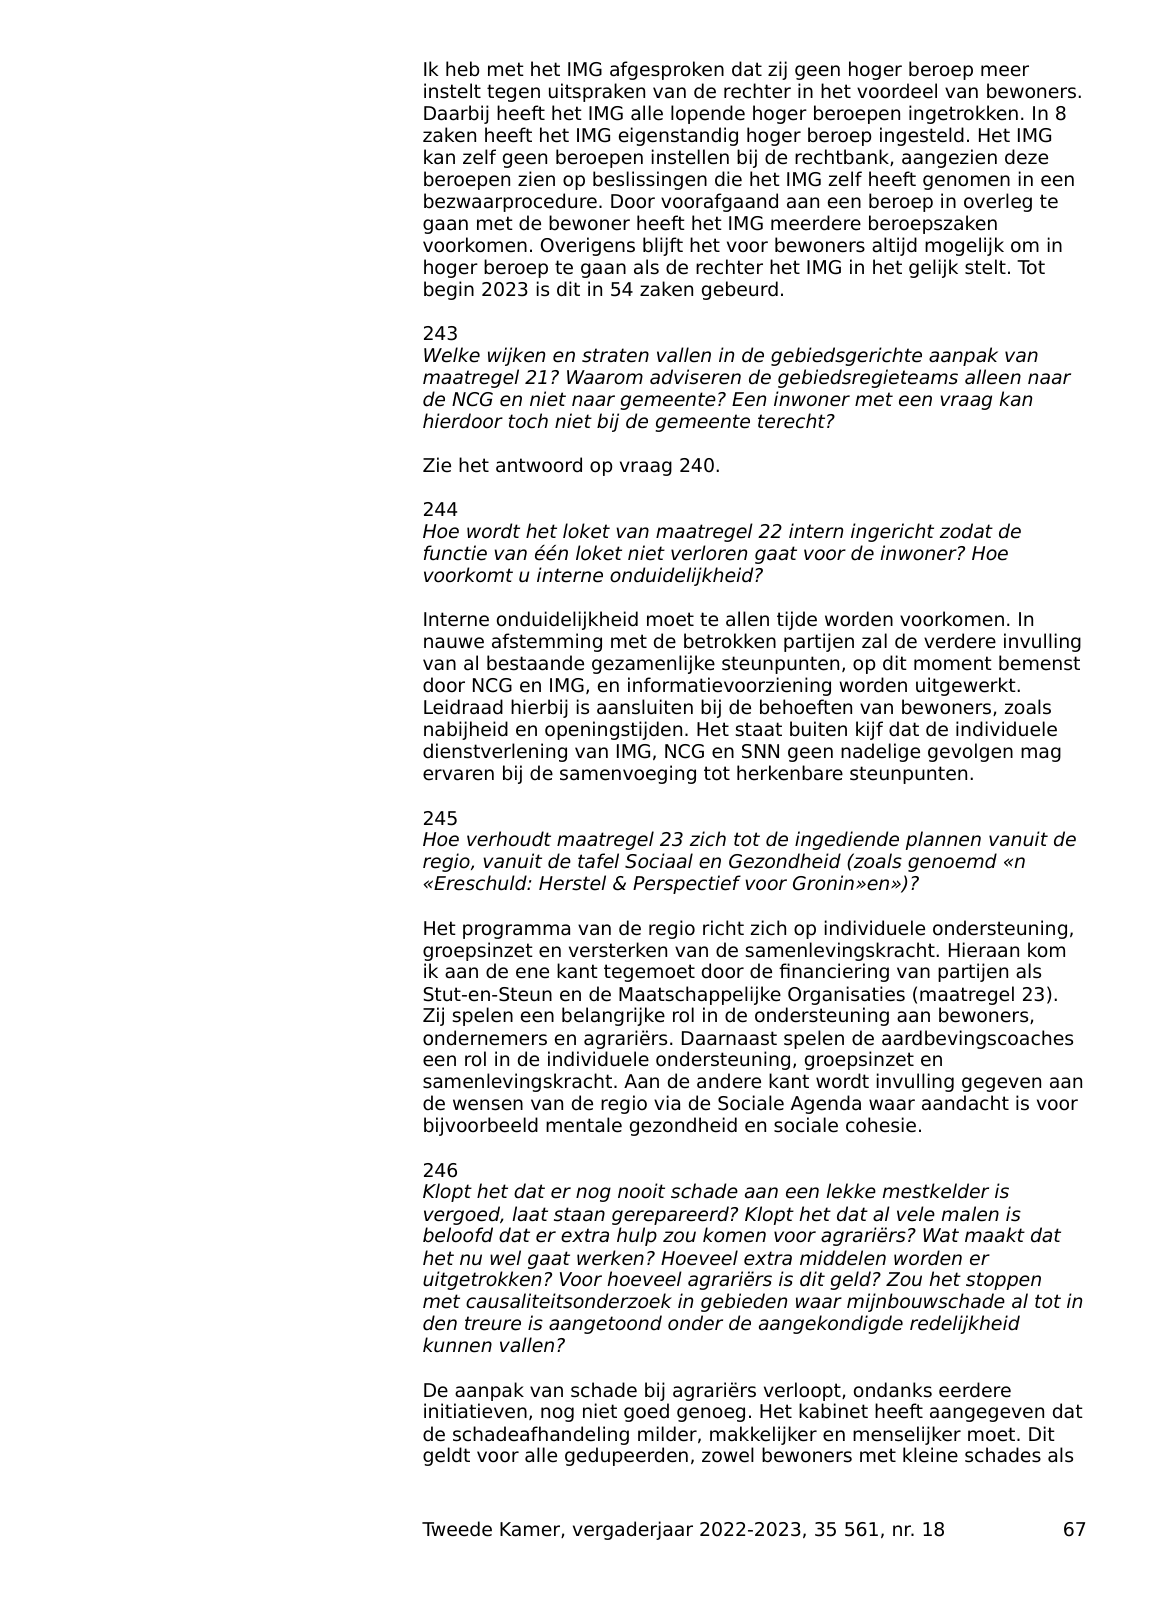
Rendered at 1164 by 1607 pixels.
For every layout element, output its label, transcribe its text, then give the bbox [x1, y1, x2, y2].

text Hoe wordt het loket van maatregel 22 intern ingericht zodat de functie van één loket niet verloren gaat voor de inwoner? Hoe voorkomt u interne onduidelijkheid? [422, 521, 1087, 587]
text 244 [422, 499, 1087, 521]
text Ik heb met het IMG afgesproken dat zij geen hoger beroep meer instelt tegen uitspraken van de rechter in het voordeel van bewoners. Daarbij heeft het IMG alle lopende hoger beroepen ingetrokken. In 8 zaken heeft het IMG eigenstandig hoger beroep ingesteld. Het IMG kan zelf geen beroepen instellen bij de rechtbank, aangezien deze beroepen zien op beslissingen die het IMG zelf heeft genomen in een bezwaarprocedure. Door voorafgaand aan een beroep in overleg te gaan met de bewoner heeft het IMG meerdere beroepszaken voorkomen. Overigens blijft het voor bewoners altijd mogelijk om in hoger beroep te gaan als de rechter het IMG in het gelijk stelt. Tot begin 2023 is dit in 54 zaken gebeurd. [422, 59, 1087, 301]
text De aanpak van schade bij agrariërs verloopt, ondanks eerdere initiatieven, nog niet goed genoeg. Het kabinet heeft aangegeven dat de schadeafhandeling milder, makkelijker en menselijker moet. Dit geldt voor alle gedupeerden, zowel bewoners met kleine schades als [422, 1379, 1087, 1467]
text Klopt het dat er nog nooit schade aan een lekke mestkelder is vergoed, laat staan gerepareerd? Klopt het dat al vele malen is beloofd dat er extra hulp zou komen voor agrariërs? Wat maakt dat het nu wel gaat werken? Hoeveel extra middelen worden er uitgetrokken? Voor hoeveel agrariërs is dit geld? Zou het stoppen met causaliteitsonderzoek in gebieden waar mijnbouwschade al tot in den treure is aangetoond onder de aangekondigde redelijkheid kunnen vallen? [422, 1181, 1087, 1357]
text 246 [422, 1159, 1087, 1181]
text Hoe verhoudt maatregel 23 zich tot de ingediende plannen vanuit de regio, vanuit de tafel Sociaal en Gezondheid (zoals genoemd «n «Ereschuld: Herstel & Perspectief voor Gronin»en»)? [422, 829, 1087, 895]
text Het programma van de regio richt zich op individuele ondersteuning, groepsinzet en versterken van de samenlevingskracht. Hieraan kom ik aan de ene kant tegemoet door de financiering van partijen als Stut-en-Steun en de Maatschappelijke Organisaties (maatregel 23). Zij spelen een belangrijke rol in de ondersteuning aan bewoners, ondernemers en agrariërs. Daarnaast spelen de aardbevingscoaches een rol in de individuele ondersteuning, groepsinzet en samenlevingskracht. Aan de andere kant wordt invulling gegeven aan de wensen van de regio via de Sociale Agenda waar aandacht is voor bijvoorbeeld mentale gezondheid en sociale cohesie. [422, 917, 1087, 1137]
text 243 [422, 323, 1087, 345]
text 245 [422, 807, 1087, 829]
text Interne onduidelijkheid moet te allen tijde worden voorkomen. In nauwe afstemming met de betrokken partijen zal de verdere invulling van al bestaande gezamenlijke steunpunten, op dit moment bemenst door NCG en IMG, en informatievoorziening worden uitgewerkt. Leidraad hierbij is aansluiten bij de behoeften van bewoners, zoals nabijheid en openingstijden. Het staat buiten kijf dat de individuele dienstverlening van IMG, NCG en SNN geen nadelige gevolgen mag ervaren bij de samenvoeging tot herkenbare steunpunten. [422, 609, 1087, 785]
text Zie het antwoord op vraag 240. [422, 455, 1087, 477]
text Welke wijken en straten vallen in de gebiedsgerichte aanpak van maatregel 21? Waarom adviseren de gebiedsregieteams alleen naar de NCG en niet naar gemeente? Een inwoner met een vraag kan hierdoor toch niet bij de gemeente terecht? [422, 345, 1087, 433]
